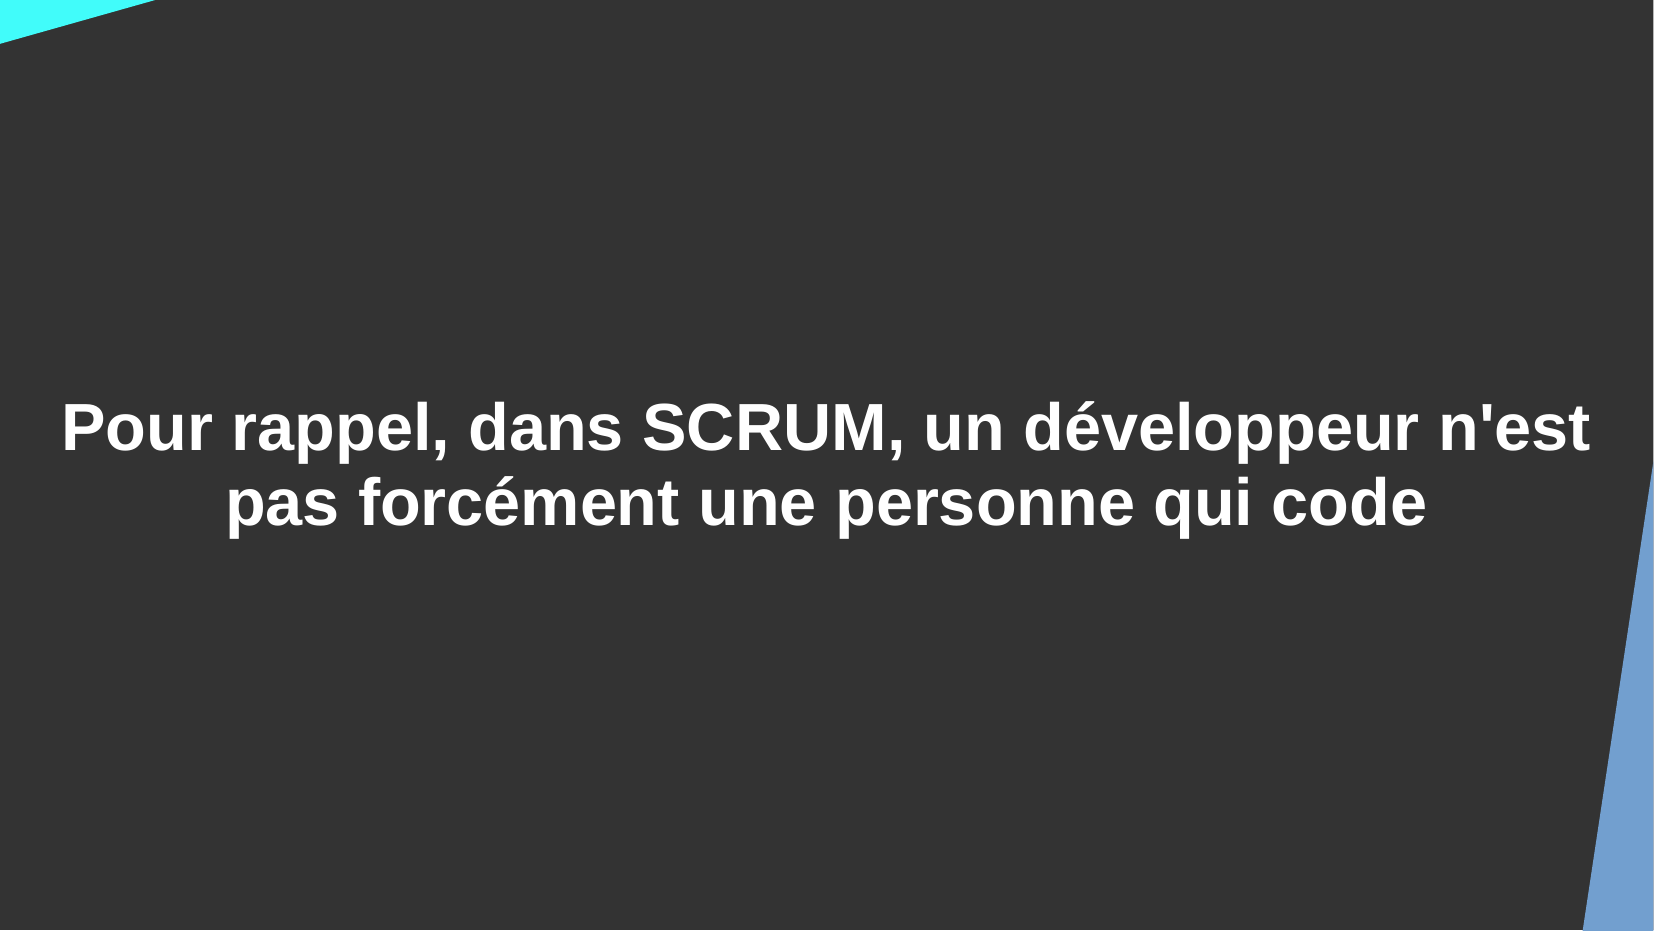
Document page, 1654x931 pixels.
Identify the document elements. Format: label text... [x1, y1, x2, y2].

text_box [0, 0, 156, 44]
text_box [1582, 457, 1654, 931]
title Pour rappel, dans SCRUM, un développeur n'est pas forcément une personne qui code [31, 367, 1622, 563]
